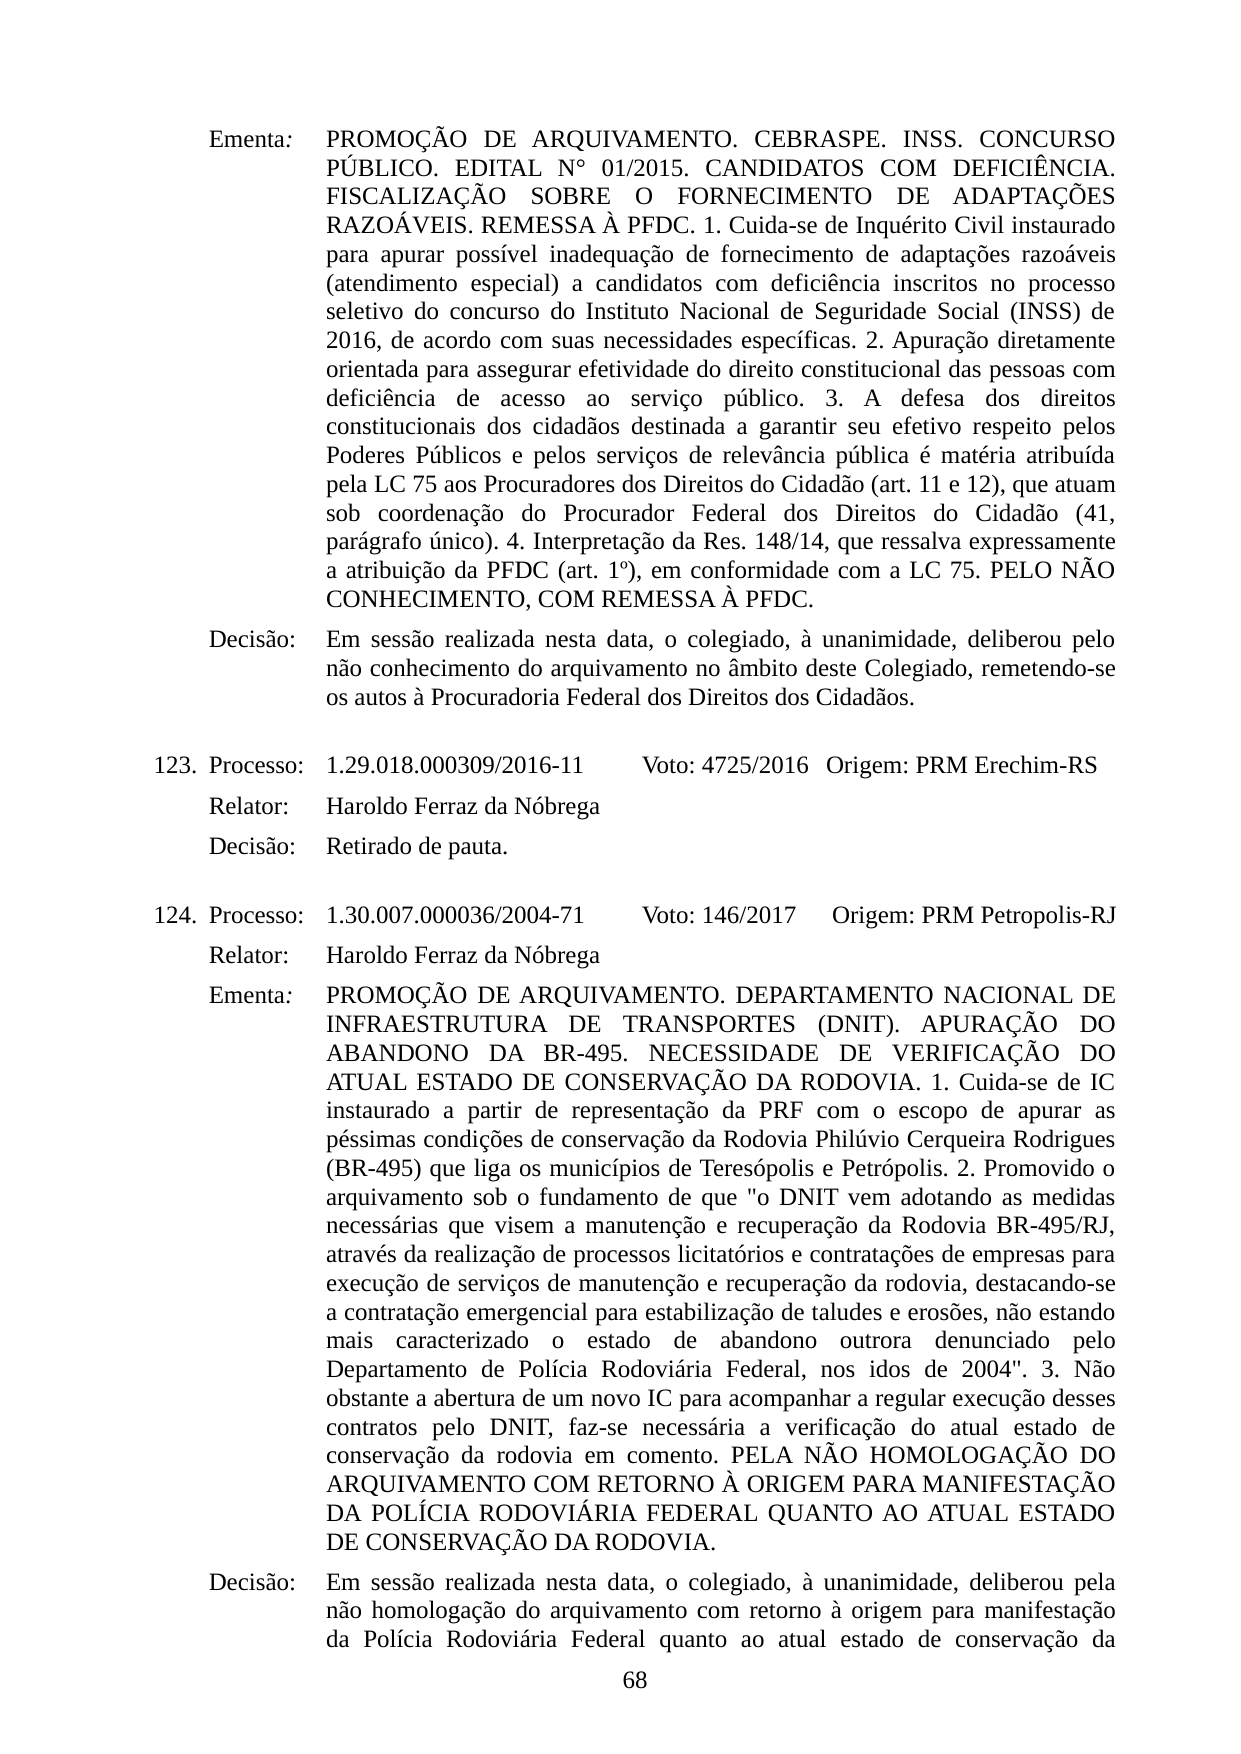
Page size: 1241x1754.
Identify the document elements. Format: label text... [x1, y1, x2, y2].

table_cell Em sessão realizada nesta data, o colegiado, à unanimidade, deliberou pela não homologação do arquivamento com retorno à origem para manifestação da Polícia Rodoviária Federal quanto ao atual estado de conservação da [320, 1561, 1122, 1659]
table_cell Decisão: [203, 618, 320, 716]
table_header 1.29.018.000309/2016-11 [320, 745, 636, 785]
table_cell Decisão: [203, 1561, 320, 1659]
table_cell Retirado de pauta. [320, 825, 1122, 865]
table_cell Haroldo Ferraz da Nóbrega [320, 785, 1122, 825]
table_header Origem: PRM Erechim-RS [820, 745, 1122, 785]
table_cell [148, 934, 203, 974]
table_cell Relator: [203, 785, 320, 825]
table_header Origem: PRM Petropolis-RJ [820, 894, 1122, 934]
table_cell Ementa: [203, 118, 320, 618]
table_cell [148, 118, 203, 618]
table_cell Decisão: [203, 825, 320, 865]
table_cell PROMOÇÃO DE ARQUIVAMENTO. DEPARTAMENTO NACIONAL DE INFRAESTRUTURA DE TRANSPORTES (DNIT). APURAÇÃO DO ABANDONO DA BR-495. NECESSIDADE DE VERIFICAÇÃO DO ATUAL ESTADO DE CONSERVAÇÃO DA RODOVIA. 1. Cuida-se de IC instaurado a partir de representação da PRF com o escopo de apurar as péssimas condições de conservação da Rodovia Philúvio Cerqueira Rodrigues (BR-495) que liga os municípios de Teresópolis e Petrópolis. 2. Promovido o arquivamento sob o fundamento de que "o DNIT vem adotando as medidas necessárias que visem a manutenção e recuperação da Rodovia BR-495/RJ, através da realização de processos licitatórios e contratações de empresas para execução de serviços de manutenção e recuperação da rodovia, destacando-se a contratação emergencial para estabilização de taludes e erosões, não estando mais caracterizado o estado de abandono outrora denunciado pelo Departamento de Polícia Rodoviária Federal, nos idos de 2004". 3. Não obstante a abertura de um novo IC para acompanhar a regular execução desses contratos pelo DNIT, faz-se necessária a verificação do atual estado de conservação da rodovia em comento. PELA NÃO HOMOLOGAÇÃO DO ARQUIVAMENTO COM RETORNO À ORIGEM PARA MANIFESTAÇÃO DA POLÍCIA RODOVIÁRIA FEDERAL QUANTO AO ATUAL ESTADO DE CONSERVAÇÃO DA RODOVIA. [320, 975, 1122, 1561]
table_cell [148, 825, 203, 865]
table_cell Haroldo Ferraz da Nóbrega [320, 934, 1122, 974]
table_header 1.30.007.000036/2004-71 [320, 894, 636, 934]
table_header Processo: [203, 745, 320, 785]
table_header 124. [148, 894, 203, 934]
table_cell [148, 975, 203, 1561]
table_cell [148, 785, 203, 825]
table_header 123. [148, 745, 203, 785]
table_cell [148, 618, 203, 716]
table_cell Relator: [203, 934, 320, 974]
table_cell PROMOÇÃO DE ARQUIVAMENTO. CEBRASPE. INSS. CONCURSO PÚBLICO. EDITAL N° 01/2015. CANDIDATOS COM DEFICIÊNCIA. FISCALIZAÇÃO SOBRE O FORNECIMENTO DE ADAPTAÇÕES RAZOÁVEIS. REMESSA À PFDC. 1. Cuida-se de Inquérito Civil instaurado para apurar possível inadequação de fornecimento de adaptações razoáveis (atendimento especial) a candidatos com deficiência inscritos no processo seletivo do concurso do Instituto Nacional de Seguridade Social (INSS) de 2016, de acordo com suas necessidades específicas. 2. Apuração diretamente orientada para assegurar efetividade do direito constitucional das pessoas com deficiência de acesso ao serviço público. 3. A defesa dos direitos constitucionais dos cidadãos destinada a garantir seu efetivo respeito pelos Poderes Públicos e pelos serviços de relevância pública é matéria atribuída pela LC 75 aos Procuradores dos Direitos do Cidadão (art. 11 e 12), que atuam sob coordenação do Procurador Federal dos Direitos do Cidadão (41, parágrafo único). 4. Interpretação da Res. 148/14, que ressalva expressamente a atribuição da PFDC (art. 1º), em conformidade com a LC 75. PELO NÃO CONHECIMENTO, COM REMESSA À PFDC. [320, 118, 1122, 618]
table_header Voto: 4725/2016 [636, 745, 820, 785]
table_header Processo: [203, 894, 320, 934]
table_cell Em sessão realizada nesta data, o colegiado, à unanimidade, deliberou pelo não conhecimento do arquivamento no âmbito deste Colegiado, remetendo-se os autos à Procuradoria Federal dos Direitos dos Cidadãos. [320, 618, 1122, 716]
table_cell Ementa: [203, 975, 320, 1561]
table_header Voto: 146/2017 [636, 894, 820, 934]
table_cell [148, 1561, 203, 1659]
